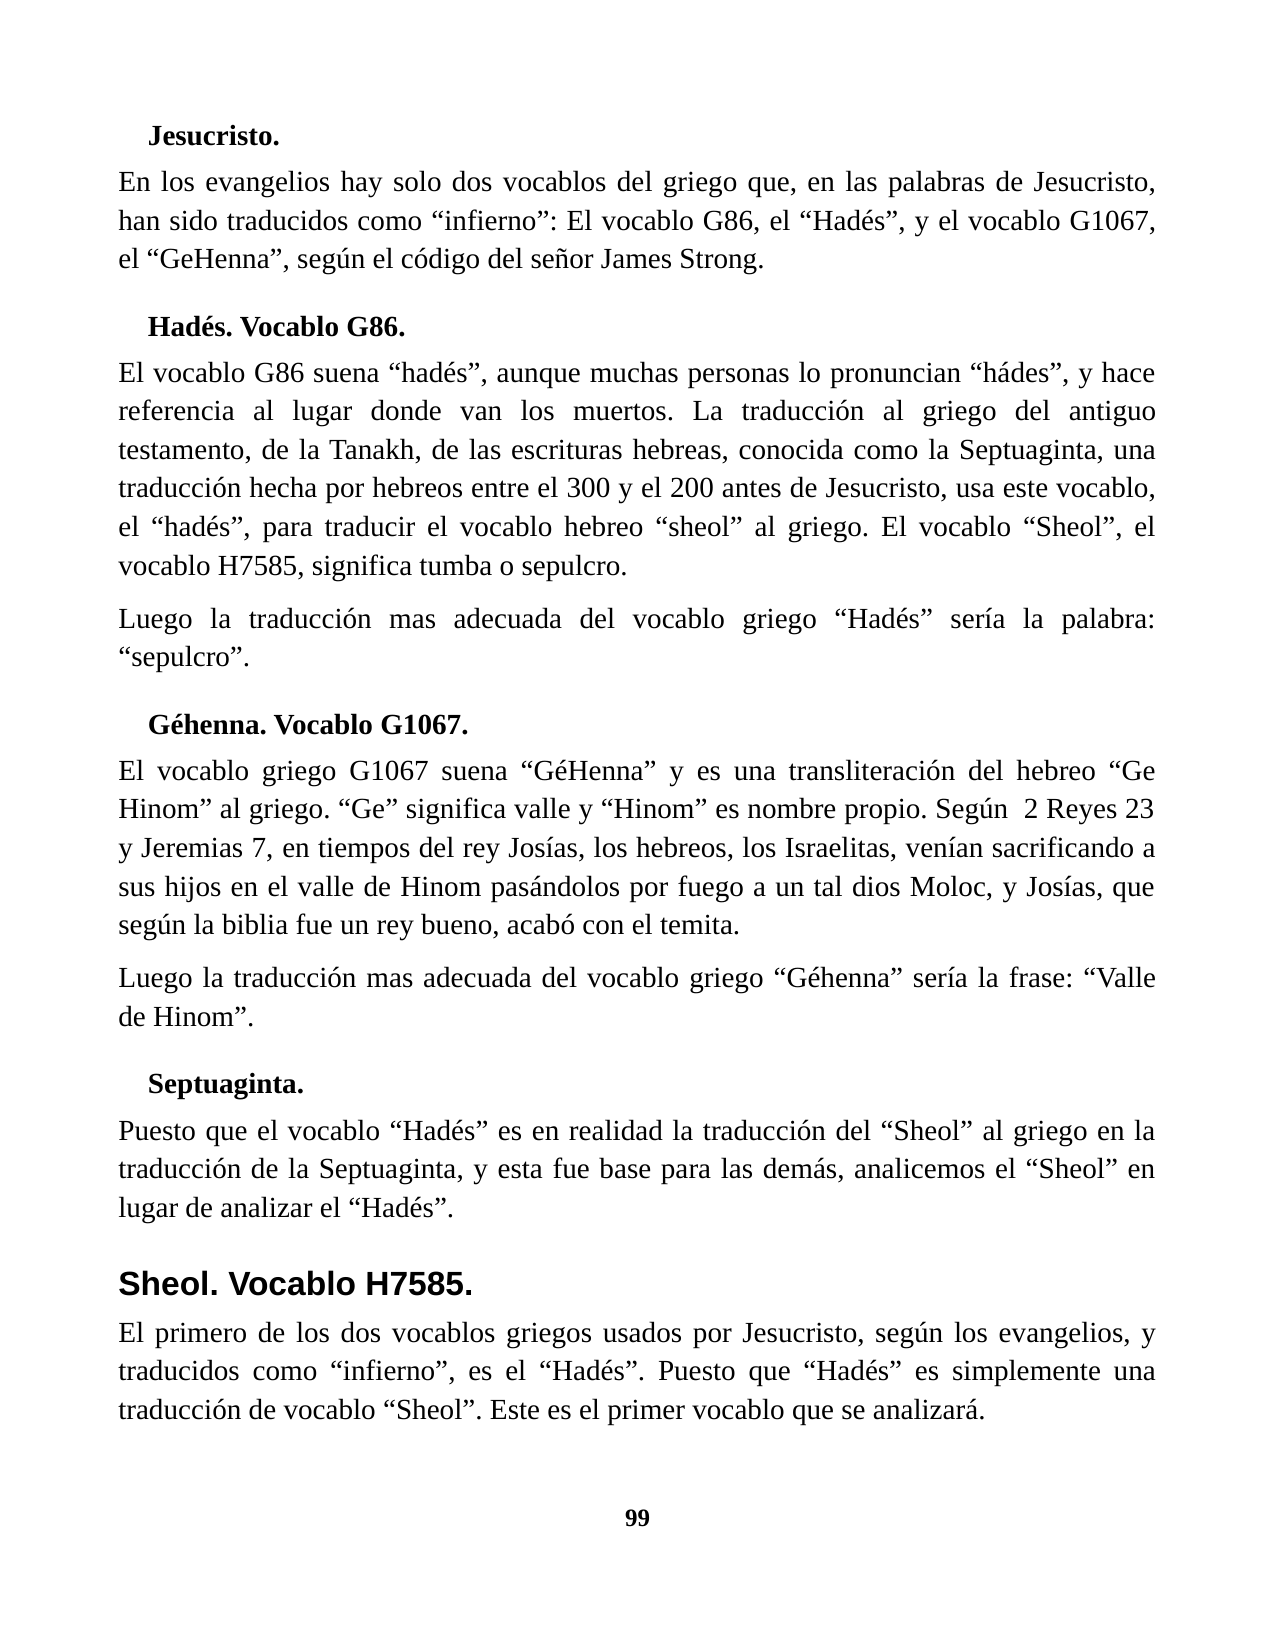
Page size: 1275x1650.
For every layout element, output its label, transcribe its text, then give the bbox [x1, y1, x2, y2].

text El vocablo G86 suena “hadés”, aunque muchas personas lo pronuncian “hádes”, y hace referencia al lugar donde van los muertos. La traducción al griego del antiguo testamento, de la Tanakh, de las escrituras hebreas, conocida como la Septuaginta, una traducción hecha por hebreos entre el 300 y el 200 antes de Jesucristo, usa este vocablo, el “hadés”, para traducir el vocablo hebreo “sheol” al griego. El vocablo “Sheol”, el vocablo H7585, significa tumba o sepulcro. [118, 355, 1157, 581]
text Luego la traducción mas adecuada del vocablo griego “Hadés” sería la palabra: “sepulcro”. [118, 601, 1157, 673]
subtitle Sheol. Vocablo H7585. [118, 1264, 1157, 1302]
subtitle Jesucristo. [148, 118, 1157, 152]
text El vocablo griego G1067 suena “GéHenna” y es una transliteración del hebreo “Ge Hinom” al griego. “Ge” significa valle y “Hinom” es nombre propio. Según 2 Reyes 23 y Jeremias 7, en tiempos del rey Josías, los hebreos, los Israelitas, venían sacrificando a sus hijos en el valle de Hinom pasándolos por fuego a un tal dios Moloc, y Josías, que según la biblia fue un rey bueno, acabó con el temita. [118, 753, 1157, 941]
text Puesto que el vocablo “Hadés” es en realidad la traducción del “Sheol” al griego en la traducción de la Septuaginta, y esta fue base para las demás, analicemos el “Sheol” en lugar de analizar el “Hadés”. [118, 1113, 1157, 1223]
subtitle Géhenna. Vocablo G1067. [148, 707, 1157, 741]
text En los evangelios hay solo dos vocablos del griego que, en las palabras de Jesucristo, han sido traducidos como “infierno”: El vocablo G86, el “Hadés”, y el vocablo G1067, el “GeHenna”, según el código del señor James Strong. [118, 164, 1157, 275]
text Luego la traducción mas adecuada del vocablo griego “Géhenna” sería la frase: “Valle de Hinom”. [118, 960, 1157, 1032]
subtitle Septuaginta. [148, 1067, 1157, 1100]
text El primero de los dos vocablos griegos usados por Jesucristo, según los evangelios, y traducidos como “infierno”, es el “Hadés”. Puesto que “Hadés” es simplemente una traducción de vocablo “Sheol”. Este es el primer vocablo que se analizará. [118, 1315, 1157, 1426]
subtitle Hadés. Vocablo G86. [148, 309, 1157, 342]
